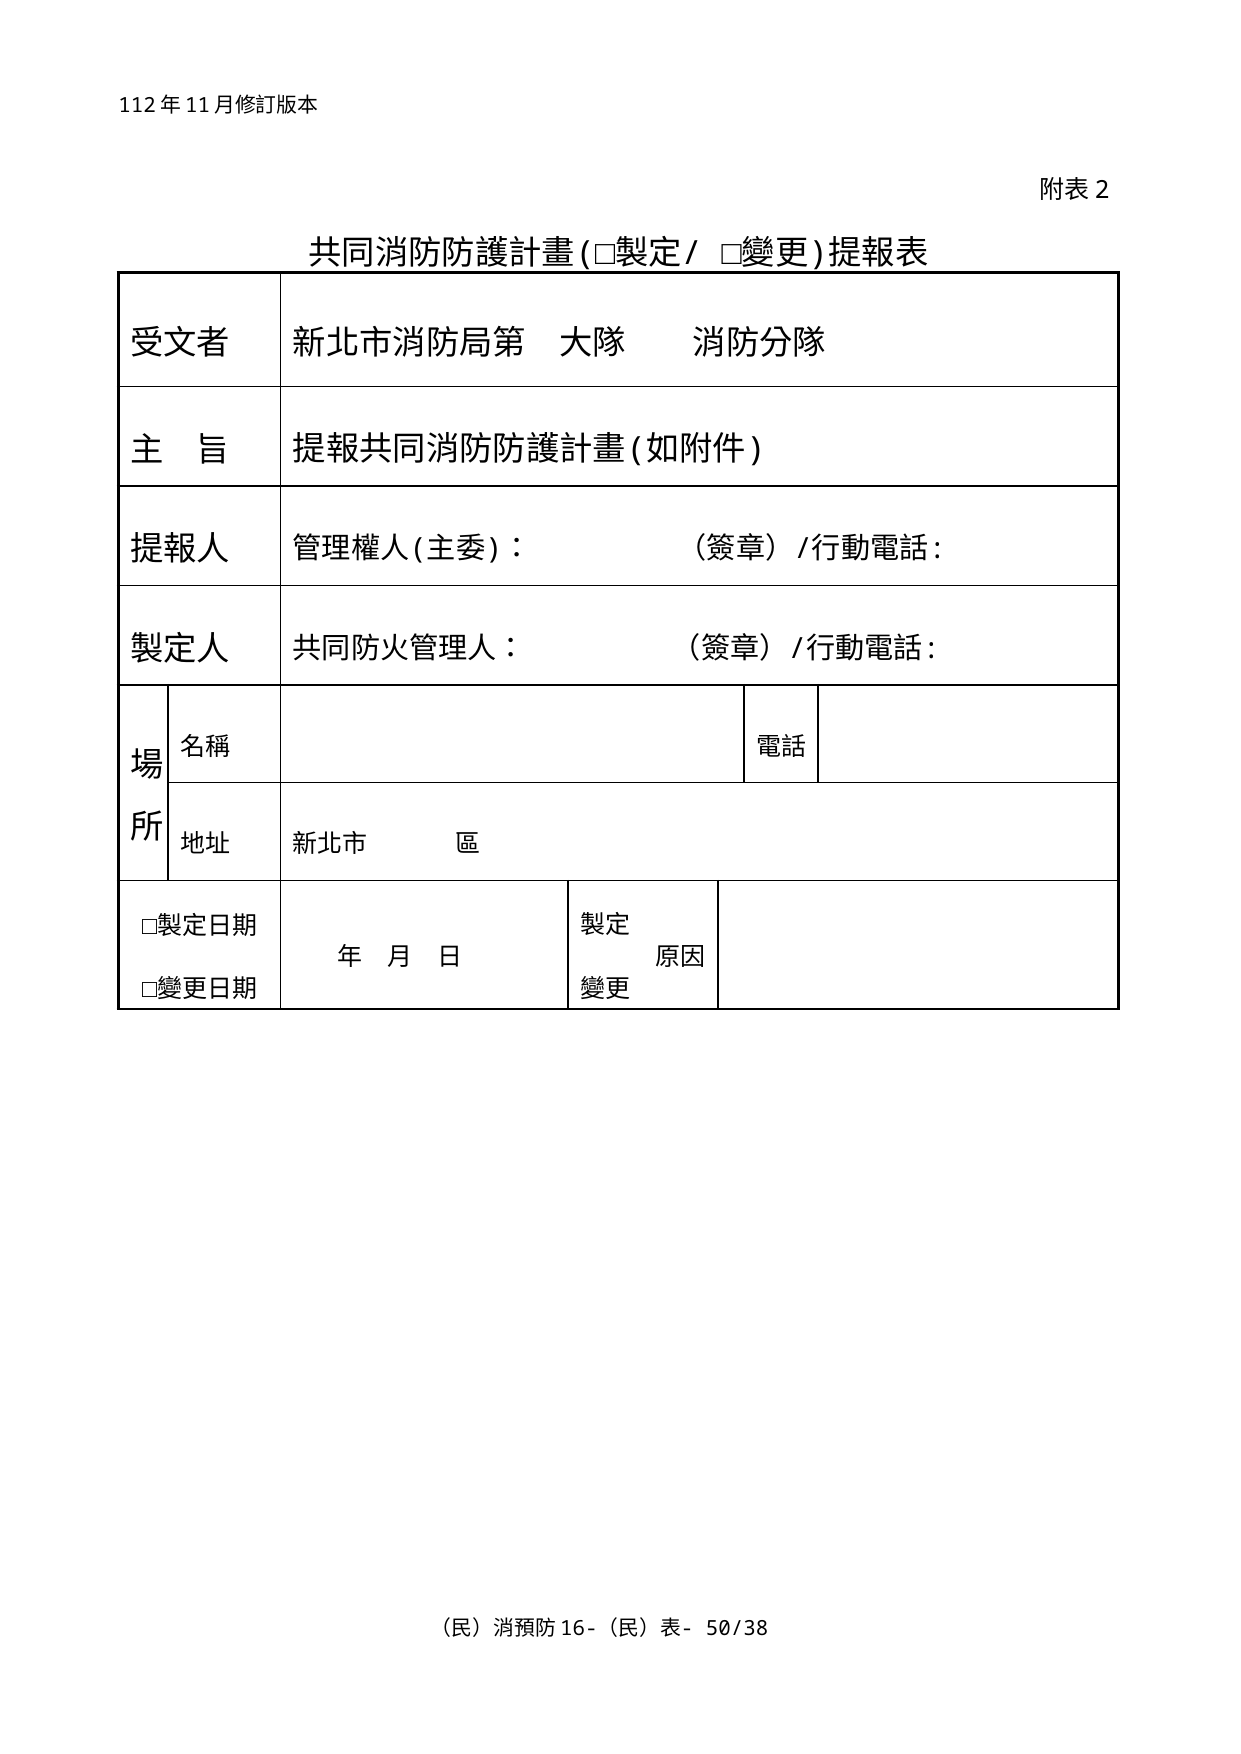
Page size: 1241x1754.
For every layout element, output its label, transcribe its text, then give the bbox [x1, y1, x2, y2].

table_cell 製定人 [120, 586, 280, 684]
table_cell 場所 [120, 686, 167, 880]
table_cell 新北市 區 [281, 783, 1117, 880]
table_cell 名稱 [169, 686, 280, 782]
table_cell 年 月 日 [281, 881, 567, 1008]
table_cell 地址 [169, 783, 280, 880]
table_cell □製定日期 □變更日期 [120, 881, 280, 1008]
table_cell [281, 686, 743, 782]
table_cell 新北市消防局第 大隊 消防分隊 [281, 274, 1117, 386]
table_cell 製定 [569, 881, 643, 944]
table_cell 原因 [643, 881, 717, 1008]
table_cell 受文者 [120, 274, 280, 386]
table_cell 變更 [569, 944, 643, 1008]
table_cell 提報共同消防防護計畫(如附件) [281, 387, 1117, 485]
table_cell 共同防火管理人： （簽章）/行動電話: [281, 586, 1117, 684]
table_header 附表2 共同消防防護計畫(□製定/ □變更)提報表 [118, 146, 1118, 271]
table_cell 管理權人(主委)： （簽章）/行動電話: [281, 487, 1117, 584]
table_cell 提報人 [120, 487, 280, 584]
table_cell [819, 686, 1117, 782]
table_cell 電話 [745, 686, 817, 782]
table_cell 主 旨 [120, 387, 280, 485]
table_cell [719, 881, 1117, 1008]
